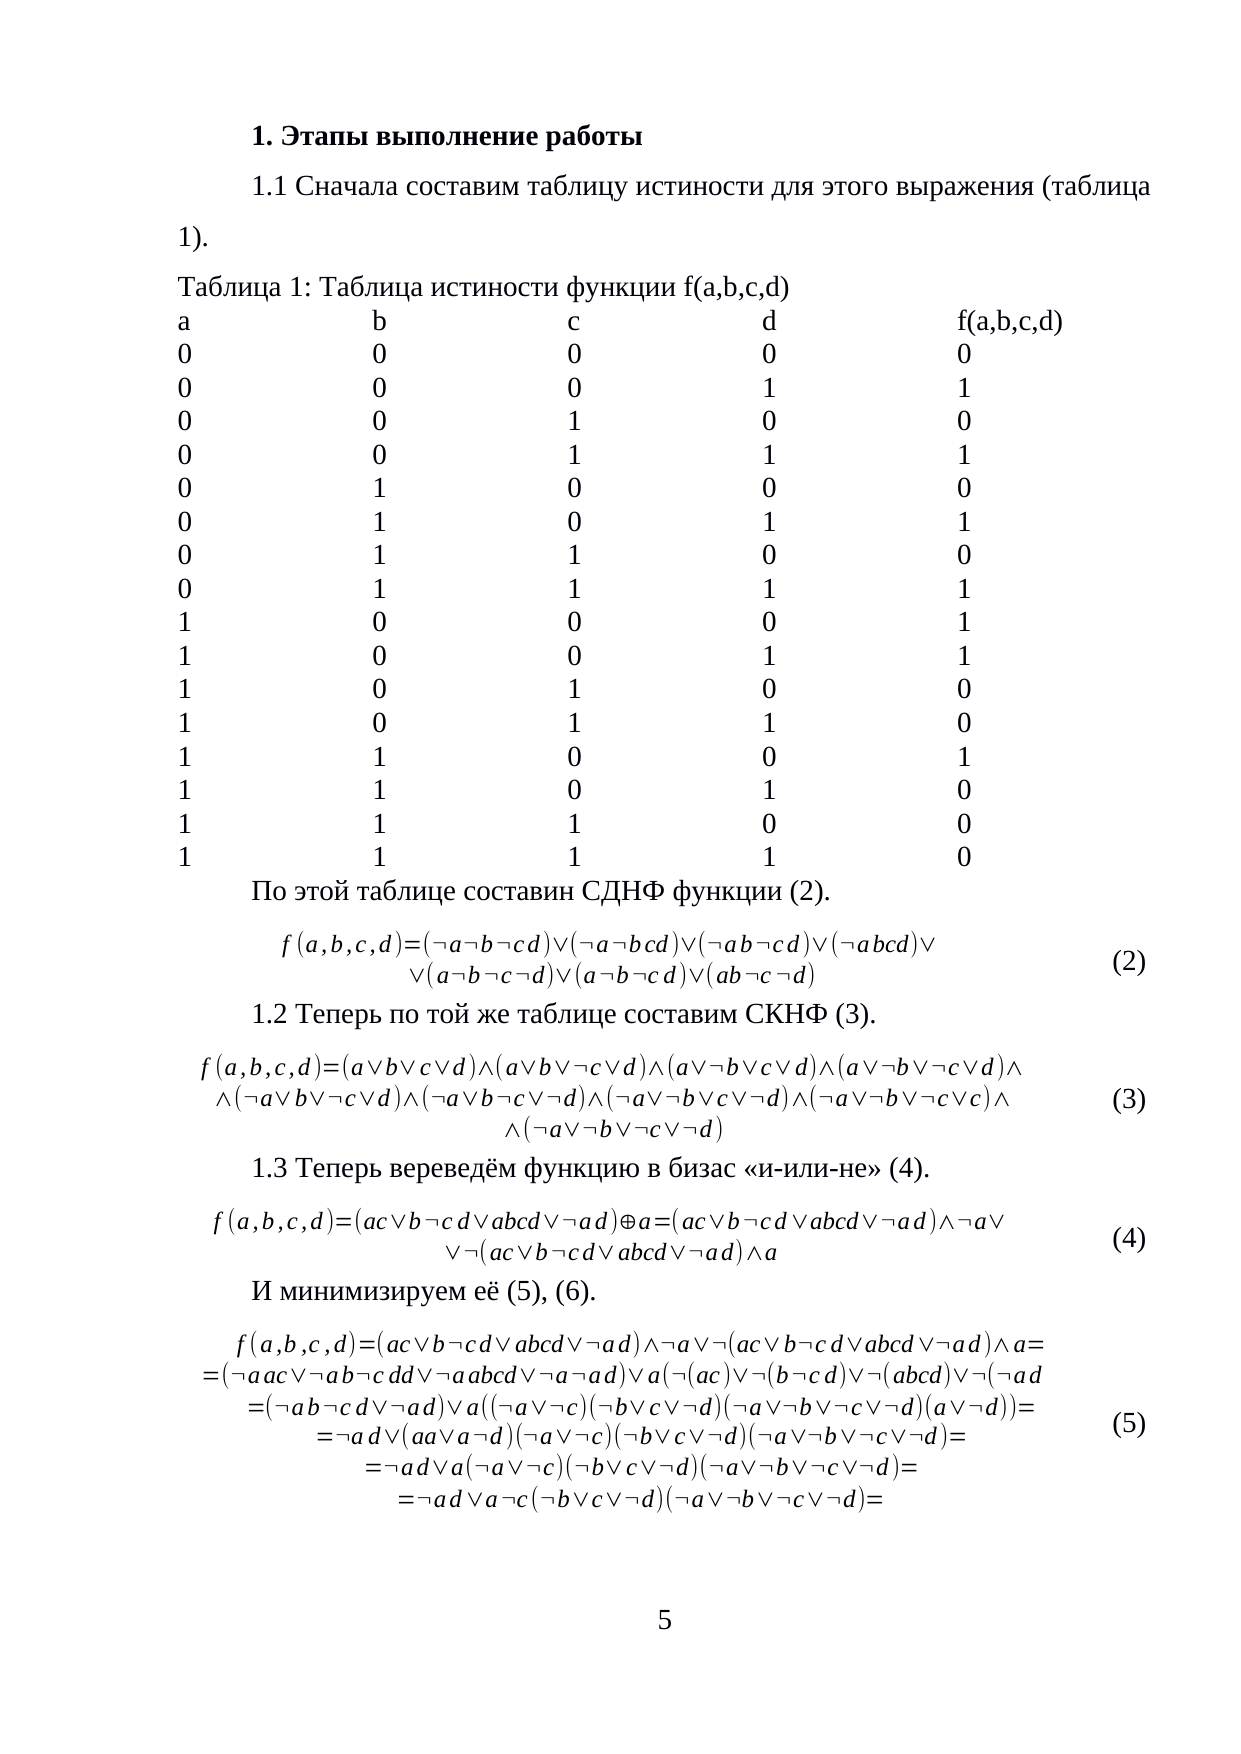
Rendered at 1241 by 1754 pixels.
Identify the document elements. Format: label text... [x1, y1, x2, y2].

table_cell 0 [567, 638, 762, 672]
table_cell 1 [177, 772, 372, 806]
table_cell 0 [177, 571, 372, 604]
table_cell 1 [762, 772, 957, 806]
table_cell 1 [372, 470, 567, 504]
table_cell 1 [177, 672, 372, 705]
table_cell 0 [567, 504, 762, 537]
table_header [177, 1323, 1043, 1521]
table_cell 1 [177, 839, 372, 873]
table_cell 0 [177, 403, 372, 437]
table_cell 0 [957, 839, 1152, 873]
table_cell 0 [567, 739, 762, 772]
table_cell 1 [177, 605, 372, 638]
table_cell 0 [957, 470, 1152, 504]
table_cell 1 [567, 571, 762, 604]
table_header d [762, 303, 957, 336]
table_cell 0 [957, 538, 1152, 571]
text По этой таблице составин СДНФ функции (2). [177, 873, 1152, 906]
table_cell 0 [372, 370, 567, 403]
table_cell 1 [177, 638, 372, 672]
table_cell 1 [957, 638, 1152, 672]
table_header c [567, 303, 762, 336]
table_cell 0 [177, 370, 372, 403]
table_cell 0 [177, 470, 372, 504]
text И минимизируем её (5), (6). [177, 1273, 1152, 1306]
table_cell 1 [957, 370, 1152, 403]
table_header (2) [1043, 923, 1152, 996]
table_cell 0 [762, 470, 957, 504]
table_cell 1 [372, 504, 567, 537]
table_cell 1 [957, 571, 1152, 604]
table_cell 0 [762, 806, 957, 839]
table_cell 1 [567, 403, 762, 437]
table_cell 0 [372, 403, 567, 437]
table_cell 0 [957, 403, 1152, 437]
table_header [177, 1200, 1043, 1273]
table_cell 1 [567, 839, 762, 873]
table_cell 1 [372, 772, 567, 806]
table_header a [177, 303, 372, 336]
table_cell 0 [567, 605, 762, 638]
table_cell 0 [762, 739, 957, 772]
text 1.3 Теперь вереведём функцию в бизас «и-или-не» (4). [177, 1150, 1152, 1183]
table_cell 1 [957, 504, 1152, 537]
table_cell 1 [762, 705, 957, 739]
table_cell 1 [957, 605, 1152, 638]
table_cell 1 [372, 571, 567, 604]
table_cell 0 [567, 772, 762, 806]
table_header (5) [1043, 1323, 1152, 1521]
table_cell 1 [177, 806, 372, 839]
table_cell 1 [957, 739, 1152, 772]
table_header (4) [1043, 1200, 1152, 1273]
table_cell 0 [567, 470, 762, 504]
table_cell 1 [957, 437, 1152, 470]
table_cell 0 [957, 772, 1152, 806]
table_header b [372, 303, 567, 336]
table_cell 0 [762, 403, 957, 437]
text 1.2 Теперь по той же таблице составим СКНФ (3). [177, 996, 1152, 1029]
table_cell 1 [372, 739, 567, 772]
table_header (3) [1043, 1046, 1152, 1150]
table_cell 1 [567, 538, 762, 571]
table_cell 1 [762, 370, 957, 403]
table_cell 1 [762, 437, 957, 470]
table_cell 0 [177, 538, 372, 571]
table_cell 0 [957, 705, 1152, 739]
table_cell 1 [177, 739, 372, 772]
table_cell 0 [177, 437, 372, 470]
table_cell 0 [177, 504, 372, 537]
table_cell 1 [372, 806, 567, 839]
table_cell 0 [372, 638, 567, 672]
table_cell 1 [762, 504, 957, 537]
table_header [177, 1046, 1043, 1150]
table_cell 0 [762, 538, 957, 571]
table_cell 0 [762, 672, 957, 705]
table_cell 1 [762, 638, 957, 672]
table_cell 1 [762, 839, 957, 873]
table_cell 1 [372, 538, 567, 571]
table_cell 1 [177, 705, 372, 739]
table_cell 0 [957, 336, 1152, 370]
text 1.1 Сначала составим таблицу истиности для этого выражения (таблица 1). [177, 168, 1152, 252]
table_header [177, 923, 1043, 996]
table_cell 1 [762, 571, 957, 604]
table_cell 1 [567, 437, 762, 470]
table_cell 0 [372, 605, 567, 638]
table_cell 0 [372, 437, 567, 470]
table_cell 0 [567, 336, 762, 370]
table_cell 0 [567, 370, 762, 403]
table_cell 0 [762, 605, 957, 638]
subtitle 1. Этапы выполнение работы [177, 118, 1152, 152]
table_cell 0 [177, 336, 372, 370]
table_cell 1 [567, 806, 762, 839]
table_cell 0 [762, 336, 957, 370]
table_cell 1 [567, 705, 762, 739]
table_cell 0 [372, 672, 567, 705]
table_cell 0 [372, 705, 567, 739]
text Таблица 1: Таблица истиности функции f(a,b,c,d) [177, 269, 1152, 303]
table_cell 1 [567, 672, 762, 705]
table_cell 0 [372, 336, 567, 370]
table_cell 0 [957, 672, 1152, 705]
table_header f(a,b,c,d) [957, 303, 1152, 336]
table_cell 0 [957, 806, 1152, 839]
table_cell 1 [372, 839, 567, 873]
